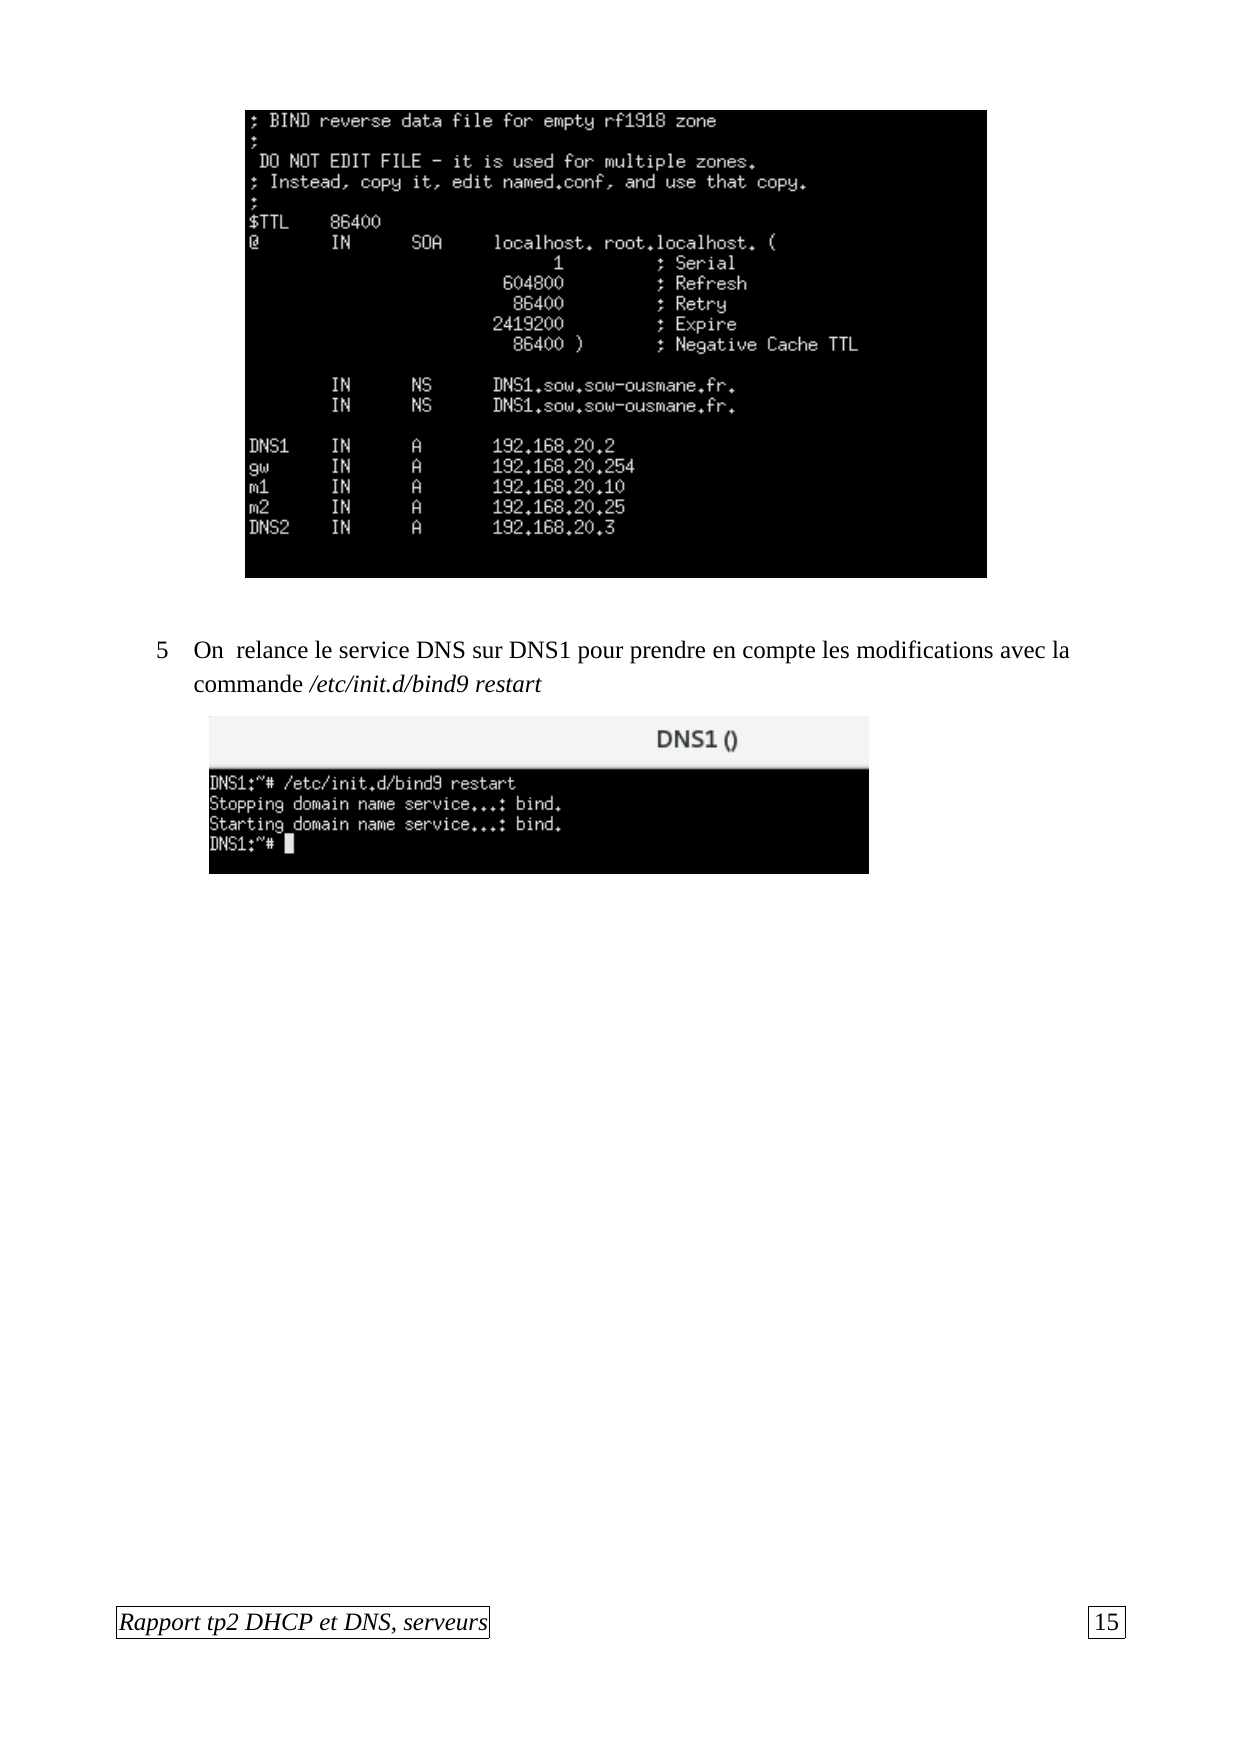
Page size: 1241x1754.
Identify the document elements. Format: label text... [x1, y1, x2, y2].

list On relance le service DNS sur DNS1 pour prendre en compte les modifications avec la commande /etc/init.d/bind9 restart [156, 635, 1071, 698]
picture [209, 716, 869, 874]
picture [245, 110, 987, 578]
